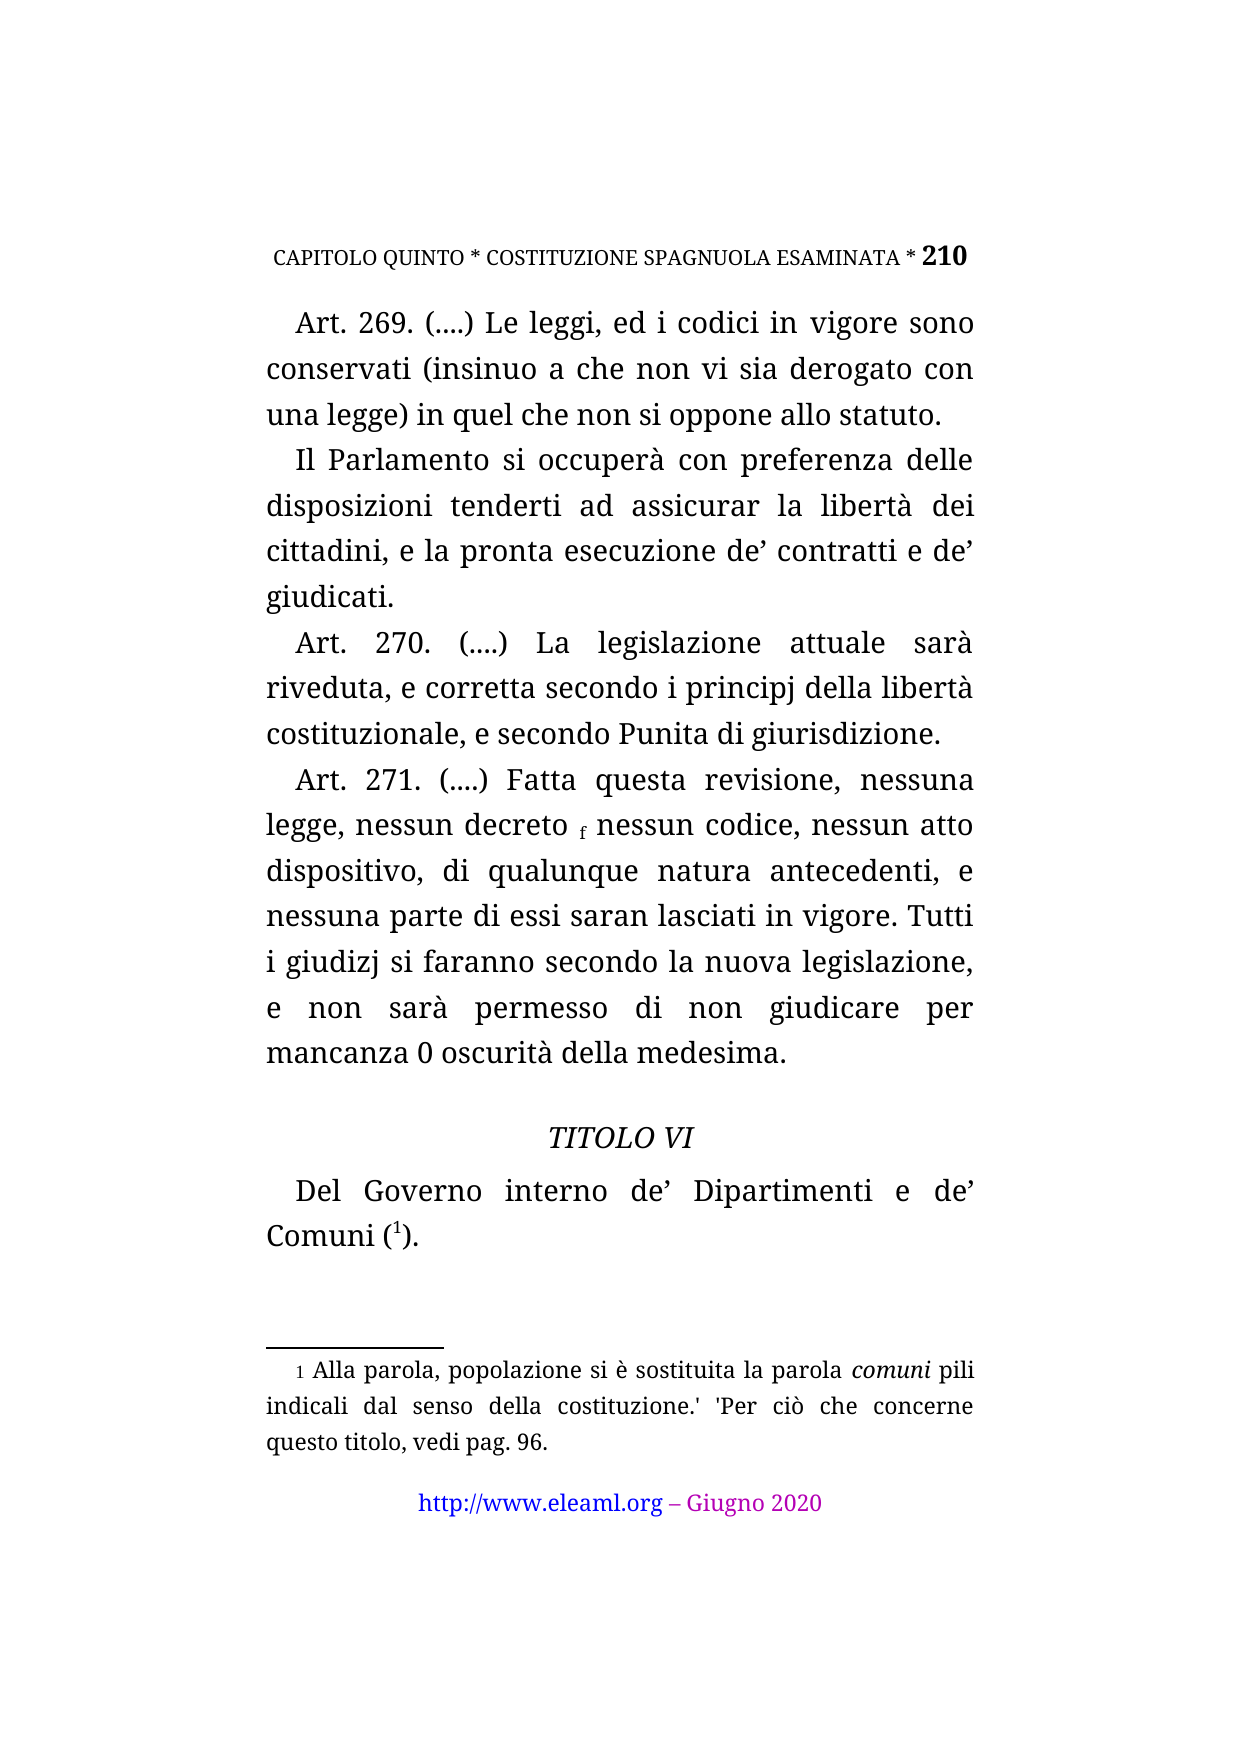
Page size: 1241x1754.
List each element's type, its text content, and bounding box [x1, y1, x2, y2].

subtitle TITOLO VI [266, 1118, 974, 1157]
text Art. 270. (....) La legislazione attuale sarà riveduta, e corretta secondo i principj della libertà costituzionale, e secondo Punita di giurisdizione. [266, 622, 974, 753]
text Art. 269. (....) Le leggi, ed i codici in vigore sono conservati (insinuo a che non vi sia derogato con una legge) in quel che non si oppone allo statuto. [266, 303, 974, 433]
text Del Governo interno de’ Dipartimenti e de’ Comuni (). [266, 1170, 974, 1255]
text Art. 271. (....) Fatta questa revisione, nessuna legge, nessun decreto f nessun codice, nessun atto dispositivo, di qualunque natura antecedenti, e nessuna parte di essi saran lasciati in vigore. Tutti i giudizj si faranno secondo la nuova legislazione, e non sarà permesso di non giudicare per mancanza 0 oscurità della medesima. [266, 759, 974, 1072]
text Alla parola, popolazione si è sostituita la parola comuni pili indicali dal senso della costituzione.' 'Per ciò che concerne questo titolo, vedi pag. 96. [266, 1354, 974, 1457]
text Il Parlamento si occuperà con preferenza delle disposizioni tenderti ad assicurar la libertà dei cittadini, e la pronta esecuzione de’ contratti e de’ giudicati. [266, 439, 974, 616]
